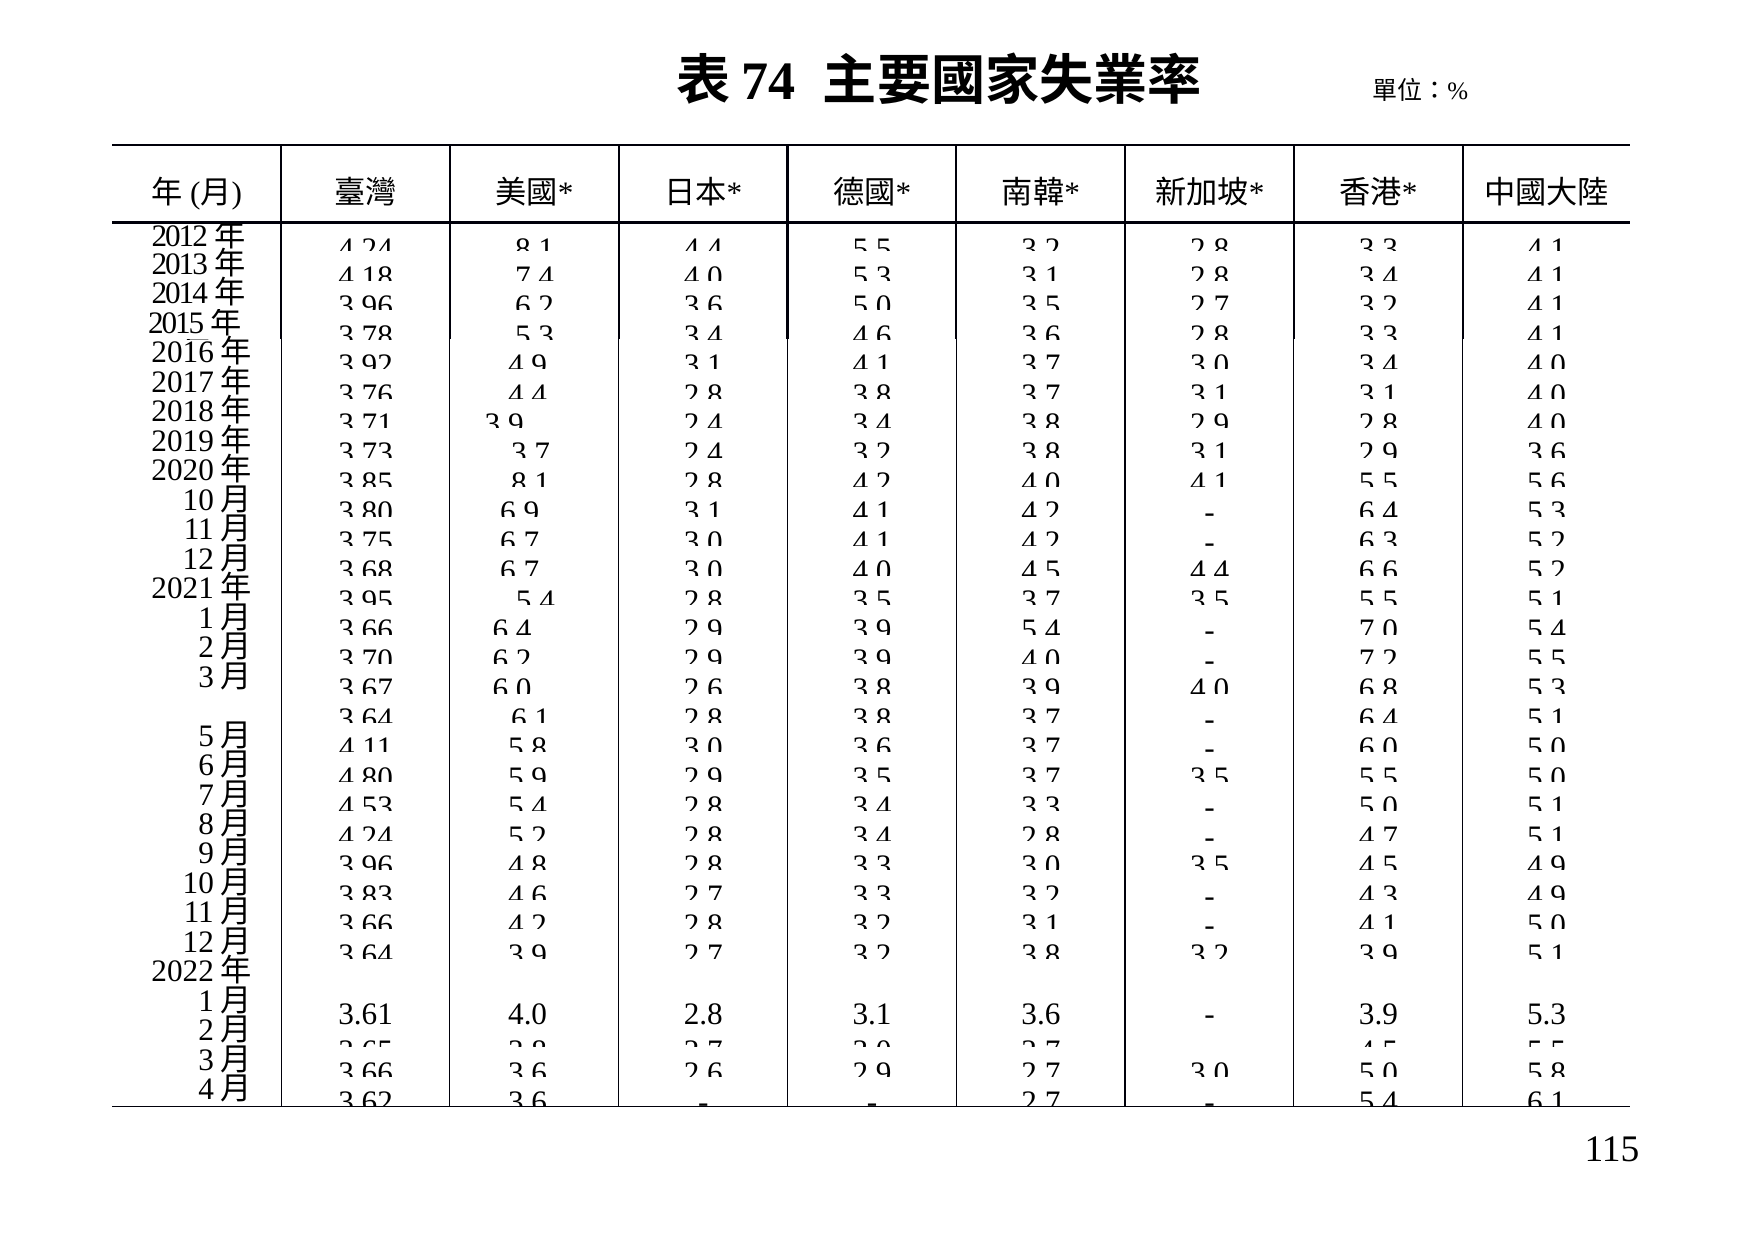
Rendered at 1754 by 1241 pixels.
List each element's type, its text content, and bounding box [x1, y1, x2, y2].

table_cell 2.7 [957, 1076, 1124, 1106]
table_cell - [1126, 782, 1293, 811]
table_cell 4.1 [1126, 457, 1293, 487]
table_cell 6.4 [450, 605, 618, 634]
table_cell 4.2 [957, 487, 1124, 516]
table_cell 7.4 [451, 251, 618, 280]
table_cell 3.6 2.7 [957, 988, 1124, 1047]
table_cell 3.7 [957, 369, 1124, 398]
table_cell 2.8 [619, 693, 787, 723]
table_cell 3.7 [957, 693, 1124, 723]
table_cell 2.8 [1126, 251, 1293, 280]
table_cell 4.1 [788, 339, 956, 369]
table_cell 6.3 [1294, 516, 1462, 546]
table_cell [282, 959, 449, 988]
table_cell 2.7 [619, 870, 787, 899]
table_cell 3.5 [1126, 841, 1293, 870]
table_cell 3.9 [788, 634, 956, 664]
table_cell 3.7 [957, 575, 1124, 605]
table_cell 2.8 [1126, 224, 1293, 251]
table_cell 4.0 [1463, 339, 1630, 369]
table_header 美國* [451, 146, 618, 221]
table_cell 3.92 [282, 339, 449, 369]
table_cell 3.2 [788, 929, 956, 958]
table_header 中國大陸 [1464, 146, 1630, 221]
table_cell - [619, 1076, 787, 1106]
table_cell 6.9 [450, 487, 618, 516]
table_cell 3.71 [282, 398, 449, 428]
table_cell 3.64 [282, 693, 449, 723]
table_cell 4.0 [957, 634, 1124, 664]
table_cell 3.0 [1126, 1047, 1293, 1076]
table_cell 5.0 [1463, 723, 1630, 752]
table_cell 3.8 [957, 428, 1124, 457]
table_cell 12月 [112, 546, 281, 575]
table_cell 6.6 [1294, 546, 1462, 575]
table_cell 3.3 [788, 841, 956, 870]
table_cell - [1126, 605, 1293, 634]
table_cell 3.66 [282, 900, 449, 929]
table_cell 3.9 [788, 605, 956, 634]
table_cell 3.2 [957, 870, 1124, 899]
table_cell 3.0 [1126, 339, 1293, 369]
table_cell 3.3 [788, 870, 956, 899]
table_cell 3.4 [788, 811, 956, 841]
table_cell 5.9 [450, 752, 618, 782]
table_cell 4.1 [788, 487, 956, 516]
table_cell 11月 [112, 900, 281, 929]
table_cell 6.7 [450, 516, 618, 546]
table_cell 3.76 [282, 369, 449, 398]
table_cell - [1126, 870, 1293, 899]
table_cell 3.0 [619, 723, 787, 752]
table_header 香港* [1295, 146, 1462, 221]
table_cell 4月 [112, 693, 281, 723]
table_cell 10月 [112, 870, 281, 899]
table_cell 3.62 [282, 1076, 449, 1106]
table_cell 4.2 [450, 900, 618, 929]
table_cell 5.8 [450, 723, 618, 752]
table_cell 3.4 [620, 310, 786, 339]
table_cell 6.2 [450, 634, 618, 664]
table_cell 4.5 [1294, 841, 1462, 870]
table_cell 11月 [112, 516, 281, 546]
table_cell 2012年 [112, 224, 280, 251]
table_cell 3.8 [957, 929, 1124, 958]
table_cell 3.1 [957, 251, 1124, 280]
table_cell [1294, 959, 1462, 988]
table_cell 2019年 [112, 428, 281, 457]
table_cell 5.3 [1463, 487, 1630, 516]
table_cell 2.4 [619, 398, 787, 428]
table_cell 6.4 [1294, 487, 1462, 516]
table_cell 5.1 [1463, 811, 1630, 841]
table_cell [788, 959, 956, 988]
table_cell 2.7 [1126, 280, 1293, 310]
table_cell 5.3 [451, 310, 618, 339]
table_cell - [1126, 516, 1293, 546]
table_cell 5.4 [1463, 605, 1630, 634]
table_header 日本* [620, 146, 786, 221]
table_cell 4.53 [282, 782, 449, 811]
table_cell 3.3 [1295, 224, 1462, 251]
table_cell 7.2 [1294, 634, 1462, 664]
table_cell 4.6 [450, 870, 618, 899]
table_cell 5.2 [1463, 546, 1630, 575]
table_cell 3.4 [1295, 251, 1462, 280]
table_cell 4.0 [957, 457, 1124, 487]
table_cell 8月 [112, 811, 281, 841]
table_cell 3.0 [957, 841, 1124, 870]
table_cell 2.4 [619, 428, 787, 457]
table_cell 2.9 [619, 605, 787, 634]
table_cell 5.6 [1463, 457, 1630, 487]
table_cell 5.5 [1294, 752, 1462, 782]
table_cell 3.6 [620, 280, 786, 310]
table_cell 5.4 [450, 575, 618, 605]
table_header 德國* [789, 146, 955, 221]
table_cell 3.5 [788, 575, 956, 605]
table_cell 4.4 [450, 369, 618, 398]
table_cell 2.6 [619, 1047, 787, 1076]
table_cell 8.1 [451, 224, 618, 251]
table_cell 3.8 [788, 664, 956, 693]
table_cell 4.1 [1294, 900, 1462, 929]
table_cell 3.9 [450, 929, 618, 958]
table_cell 2016年 [112, 339, 281, 369]
table_cell 5.5 [1463, 634, 1630, 664]
table_cell 2.8 [619, 782, 787, 811]
table_cell 2.8 2.7 [619, 988, 787, 1047]
table_cell 4.0 [1126, 664, 1293, 693]
table_cell 5.4 [1294, 1076, 1462, 1106]
table_cell 3.9 [1294, 929, 1462, 958]
table_cell 3.2 [957, 224, 1124, 251]
table_cell 3.61 3.65 [282, 988, 449, 1047]
table_cell 3.5 [957, 280, 1124, 310]
table_cell 2.8 [619, 369, 787, 398]
table_cell 12月 [112, 929, 281, 958]
table_cell 4.1 [1464, 251, 1630, 280]
table_header 年 (月) [112, 146, 280, 221]
table_cell 5.0 [1463, 900, 1630, 929]
table_cell - [1126, 487, 1293, 516]
table_cell 2013年 [112, 251, 280, 280]
table_cell 3.2 [788, 900, 956, 929]
table_cell 2017年 [112, 369, 281, 398]
table_cell 3.96 [282, 841, 449, 870]
table_cell 6月 [112, 752, 281, 782]
table_cell 3.9 [450, 398, 618, 428]
table_cell 1月 [112, 605, 281, 634]
table_cell - [1126, 811, 1293, 841]
table_cell 1月 2月 [112, 988, 281, 1047]
text 表74 主要國家失業率 單位：% [455, 13, 1639, 126]
table_cell 3.75 [282, 516, 449, 546]
table_cell 3月 [112, 664, 281, 693]
table_cell 4.0 [1463, 369, 1630, 398]
table_cell 2.9 [1294, 428, 1462, 457]
table_cell 2.8 [957, 811, 1124, 841]
table_cell 2021年 [112, 575, 281, 605]
table_cell 5.5 [1294, 457, 1462, 487]
table_cell 6.0 [450, 664, 618, 693]
table_cell 4.9 [1463, 841, 1630, 870]
table_cell 5.2 [1463, 516, 1630, 546]
table_cell 3.70 [282, 634, 449, 664]
table_cell 3.6 [1463, 428, 1630, 457]
table_cell 8.1 [450, 457, 618, 487]
table_cell 3.83 [282, 870, 449, 899]
table_cell 2.6 [619, 664, 787, 693]
table_cell 4.9 [1463, 870, 1630, 899]
table_cell 3.1 [619, 339, 787, 369]
table_cell 3.9 4.5 [1294, 988, 1462, 1047]
table_cell 5月 [112, 723, 281, 752]
table_cell 4.1 [788, 516, 956, 546]
table_cell - [1126, 723, 1293, 752]
table_cell 2.9 [619, 752, 787, 782]
table_cell 3.6 [450, 1047, 618, 1076]
table_cell 2.8 [1294, 398, 1462, 428]
table_cell 3.1 [1126, 369, 1293, 398]
table_cell 4.6 [789, 310, 955, 339]
table_cell 3.96 [282, 280, 449, 310]
table_cell 3.0 [619, 546, 787, 575]
table_cell - [1126, 634, 1293, 664]
table_cell 4.2 [957, 516, 1124, 546]
table_cell 2015年年 [112, 310, 280, 339]
table_cell 4.3 [1294, 870, 1462, 899]
table_cell 3.5 [788, 752, 956, 782]
table_cell 3.5 [1126, 752, 1293, 782]
table_header 新加坡* [1126, 146, 1293, 221]
table_cell 3.7 [957, 339, 1124, 369]
table_cell 3.4 [788, 782, 956, 811]
table_cell 4.0 [788, 546, 956, 575]
table_cell 4.0 [1463, 398, 1630, 428]
table_cell 5.5 [1294, 575, 1462, 605]
table_cell 3.6 [450, 1076, 618, 1106]
table_cell - - [1126, 988, 1293, 1047]
table_cell 4.2 [788, 457, 956, 487]
table_cell 4月 [112, 1076, 281, 1106]
table_cell 3.73 [282, 428, 449, 457]
table_cell 4.24 [282, 224, 449, 251]
table_cell 3.85 [282, 457, 449, 487]
table_cell 6.7 [450, 546, 618, 575]
table_cell 5.0 [1463, 752, 1630, 782]
table_cell 3.68 [282, 546, 449, 575]
table_cell 4.4 [1126, 546, 1293, 575]
table_cell 3.66 [282, 605, 449, 634]
table_cell 3.78 [282, 310, 449, 339]
table_cell 4.7 [1294, 811, 1462, 841]
table_cell - [1126, 900, 1293, 929]
table_cell 2.8 [619, 811, 787, 841]
table_cell 5.0 [789, 280, 955, 310]
table_cell 2.8 [619, 900, 787, 929]
table_cell 2月 [112, 634, 281, 664]
table_cell 5.3 5.5 [1463, 988, 1630, 1047]
table_cell 4.80 [282, 752, 449, 782]
table_cell 6.4 [1294, 693, 1462, 723]
table_cell 3.80 [282, 487, 449, 516]
table_cell 5.1 [1463, 929, 1630, 958]
table_cell 4.9 [450, 339, 618, 369]
table_cell 5.3 [1463, 664, 1630, 693]
table_cell 3.66 [282, 1047, 449, 1076]
table_cell 6.2 [451, 280, 618, 310]
table_cell 3.6 [957, 310, 1124, 339]
table_cell 4.4 [620, 224, 786, 251]
table_header 臺灣 [282, 146, 449, 221]
table_cell 7.0 [1294, 605, 1462, 634]
table_cell 2.8 [619, 841, 787, 870]
table_cell 3.95 [282, 575, 449, 605]
table_cell 3.0 [619, 516, 787, 546]
table_cell 3.1 3.0 [788, 988, 956, 1047]
table_cell 3.7 [450, 428, 618, 457]
table_cell 5.5 [789, 224, 955, 251]
table_cell 2018年 [112, 398, 281, 428]
table_cell 4.1 [1464, 224, 1630, 251]
table_cell 2014年 [112, 280, 280, 310]
table_cell 4.11 [282, 723, 449, 752]
table_cell 3.67 [282, 664, 449, 693]
table_cell 10月 [112, 487, 281, 516]
table_cell 2.8 [619, 575, 787, 605]
table_cell 4.5 [957, 546, 1124, 575]
table_cell 3.7 [957, 752, 1124, 782]
table_cell [450, 959, 618, 988]
table_cell 5.2 [450, 811, 618, 841]
table_cell 3.64 [282, 929, 449, 958]
table_cell 2.8 [619, 457, 787, 487]
table_cell - [788, 1076, 956, 1106]
table_cell 6.1 [1463, 1076, 1630, 1106]
table_cell 3月 [112, 1047, 281, 1076]
table_cell 3.2 [1126, 929, 1293, 958]
table_cell 3.5 [1126, 575, 1293, 605]
table_cell 2022年 [112, 959, 281, 988]
table_cell 5.4 [957, 605, 1124, 634]
table_cell 4.0 [620, 251, 786, 280]
table_cell 3.3 [1295, 310, 1462, 339]
table_cell 3.3 [957, 782, 1124, 811]
table_cell 3.9 [957, 664, 1124, 693]
table_cell 4.0 3.8 [450, 988, 618, 1047]
table_cell 4.24 [282, 811, 449, 841]
table_cell 3.2 [1295, 280, 1462, 310]
table_cell 5.0 [1294, 1047, 1462, 1076]
table_cell - [1126, 693, 1293, 723]
table_cell 6.0 [1294, 723, 1462, 752]
table_cell 5.3 [789, 251, 955, 280]
table_cell 5.1 [1463, 575, 1630, 605]
table_cell 2.8 [1126, 310, 1293, 339]
table_cell 2020年 [112, 457, 281, 487]
table_cell 2.9 [788, 1047, 956, 1076]
table_cell 3.8 [957, 398, 1124, 428]
table_cell 3.2 [788, 428, 956, 457]
table_cell 2.7 [957, 1047, 1124, 1076]
table_cell 6.1 [450, 693, 618, 723]
table_cell 6.8 [1294, 664, 1462, 693]
table_cell 3.4 [788, 398, 956, 428]
table_cell 3.6 [788, 723, 956, 752]
table_cell 5.1 [1463, 782, 1630, 811]
table_cell [619, 959, 787, 988]
table_cell 5.8 [1463, 1047, 1630, 1076]
table_cell 4.18 [282, 251, 449, 280]
table_cell 3.1 [1126, 428, 1293, 457]
table_cell 3.8 [788, 369, 956, 398]
table_cell 2.9 [619, 634, 787, 664]
table_cell 3.4 [1294, 339, 1462, 369]
table_cell 2.9 [1126, 398, 1293, 428]
table_cell 3.7 [957, 723, 1124, 752]
table_cell 3.1 [957, 900, 1124, 929]
table_cell 5.4 [450, 782, 618, 811]
table_cell [1463, 959, 1630, 988]
table_cell - [1126, 1076, 1293, 1106]
table_cell 2.7 [619, 929, 787, 958]
table_cell 9月 [112, 841, 281, 870]
table_cell 4.1 [1464, 280, 1630, 310]
table_cell 3.1 [619, 487, 787, 516]
table_cell [1126, 959, 1293, 988]
table_cell 5.0 [1294, 782, 1462, 811]
table_cell 3.8 [788, 693, 956, 723]
table_cell 7月 [112, 782, 281, 811]
table_cell 3.1 [1294, 369, 1462, 398]
table_cell 5.1 [1463, 693, 1630, 723]
table_header 南韓* [957, 146, 1124, 221]
table_cell [957, 959, 1124, 988]
table_cell 4.8 [450, 841, 618, 870]
table_cell 4.1 [1464, 310, 1630, 339]
